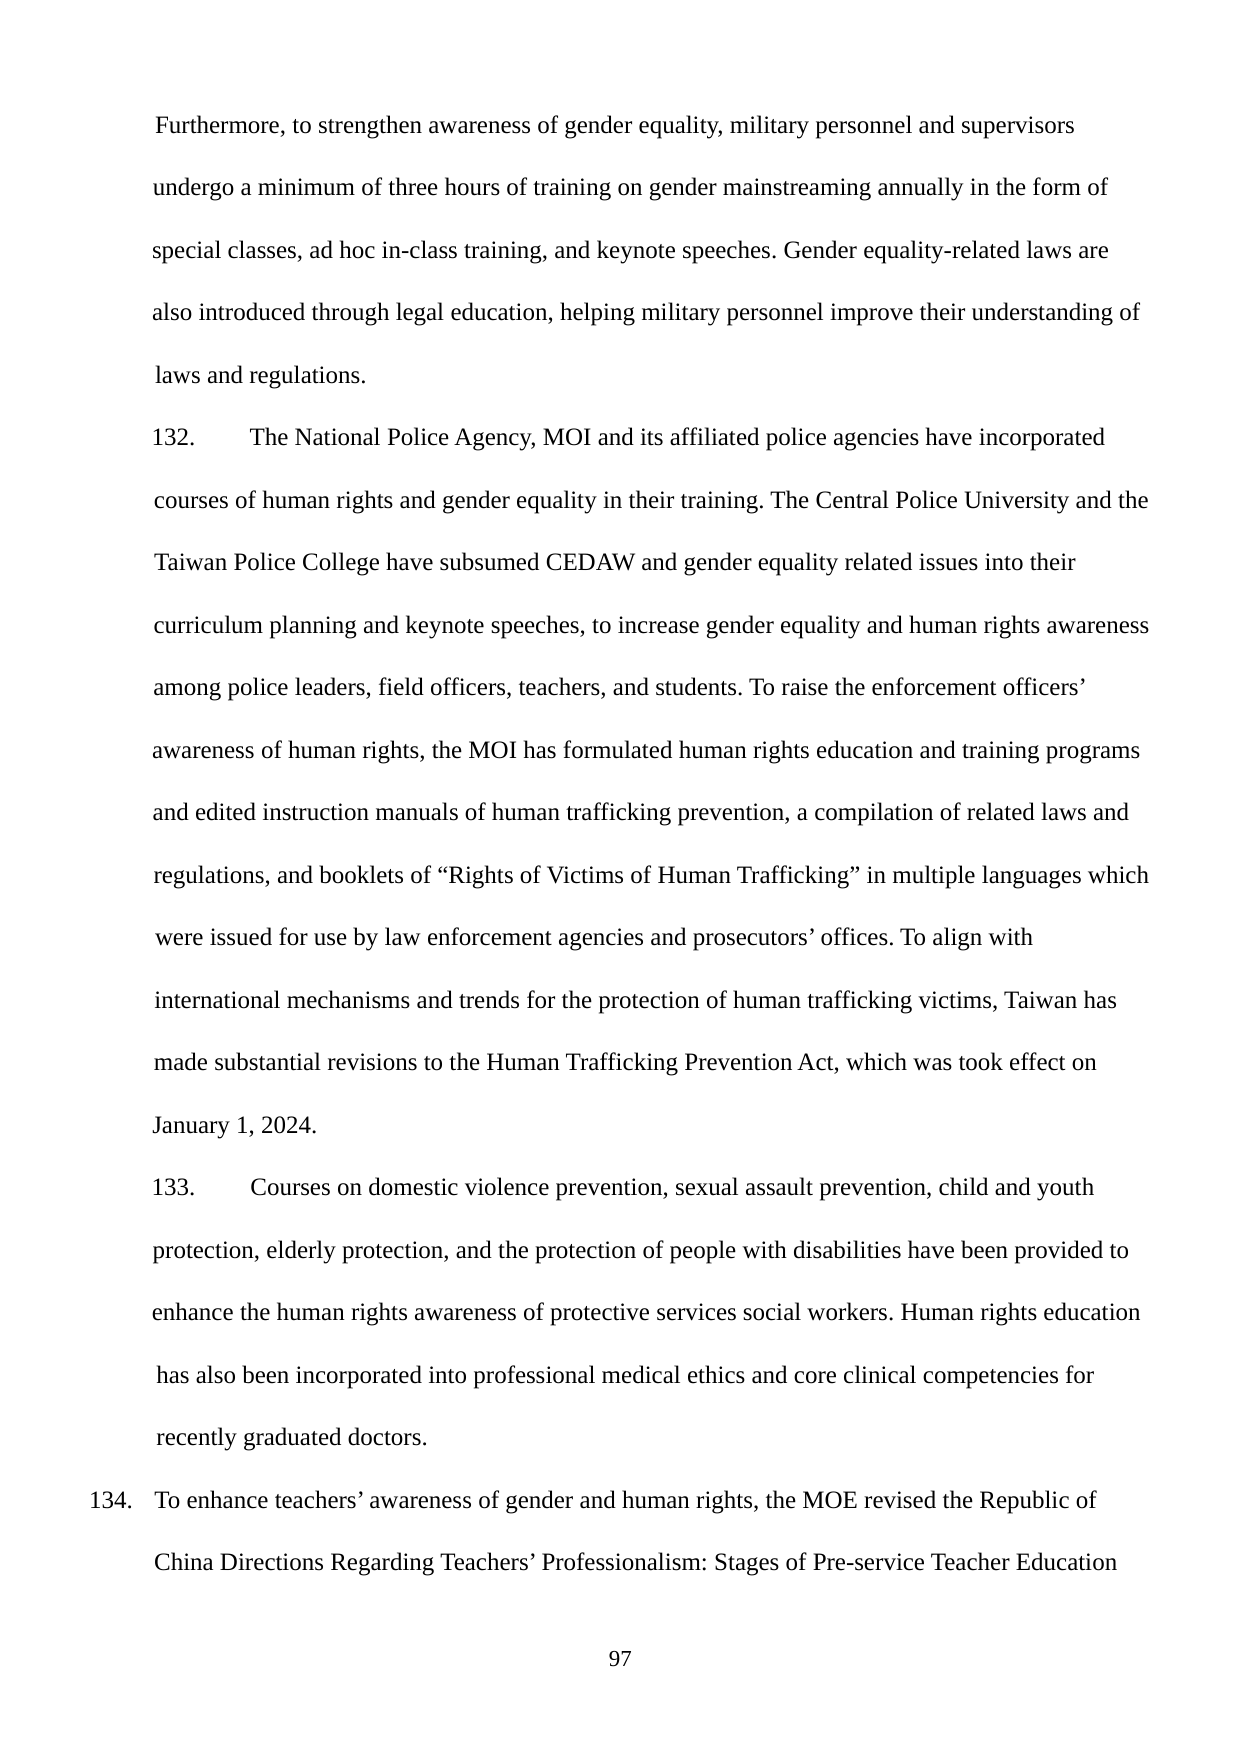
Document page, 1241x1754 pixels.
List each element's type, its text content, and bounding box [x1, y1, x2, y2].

list Courses on domestic violence prevention, sexual assault prevention, child and youth protection, elderly protection, and the protection of people with disabilities have been provided to enhance the human rights awareness of protective services social workers. Human rights education has also been incorporated into professional medical ethics and core clinical competencies for recently graduated doctors. [142, 1145, 1151, 1458]
list The National Police Agency, MOI and its affiliated police agencies have incorporated courses of human rights and gender equality in their training. The Central Police University and the Taiwan Police College have subsumed CEDAW and gender equality related issues into their curriculum planning and keynote speeches, to increase gender equality and human rights awareness among police leaders, field officers, teachers, and students. To raise the enforcement officers’ awareness of human rights, the MOI has formulated human rights education and training programs and edited instruction manuals of human trafficking prevention, a compilation of related laws and regulations, and booklets of “Rights of Victims of Human Trafficking” in multiple languages which were issued for use by law enforcement agencies and prosecutors’ offices. To align with international mechanisms and trends for the protection of human trafficking victims, Taiwan has made substantial revisions to the Human Trafficking Prevention Act, which was took effect on January 1, 2024. [142, 395, 1151, 1145]
list Furthermore, to strengthen awareness of gender equality, military personnel and supervisors undergo a minimum of three hours of training on gender mainstreaming annually in the form of special classes, ad hoc in-class training, and keynote speeches. Gender equality-related laws are also introduced through legal education, helping military personnel improve their understanding of laws and regulations. [142, 83, 1151, 395]
list To enhance teachers’ awareness of gender and human rights, the MOE revised the Republic of China Directions Regarding Teachers’ Professionalism: Stages of Pre-service Teacher Education [89, 1458, 1151, 1583]
